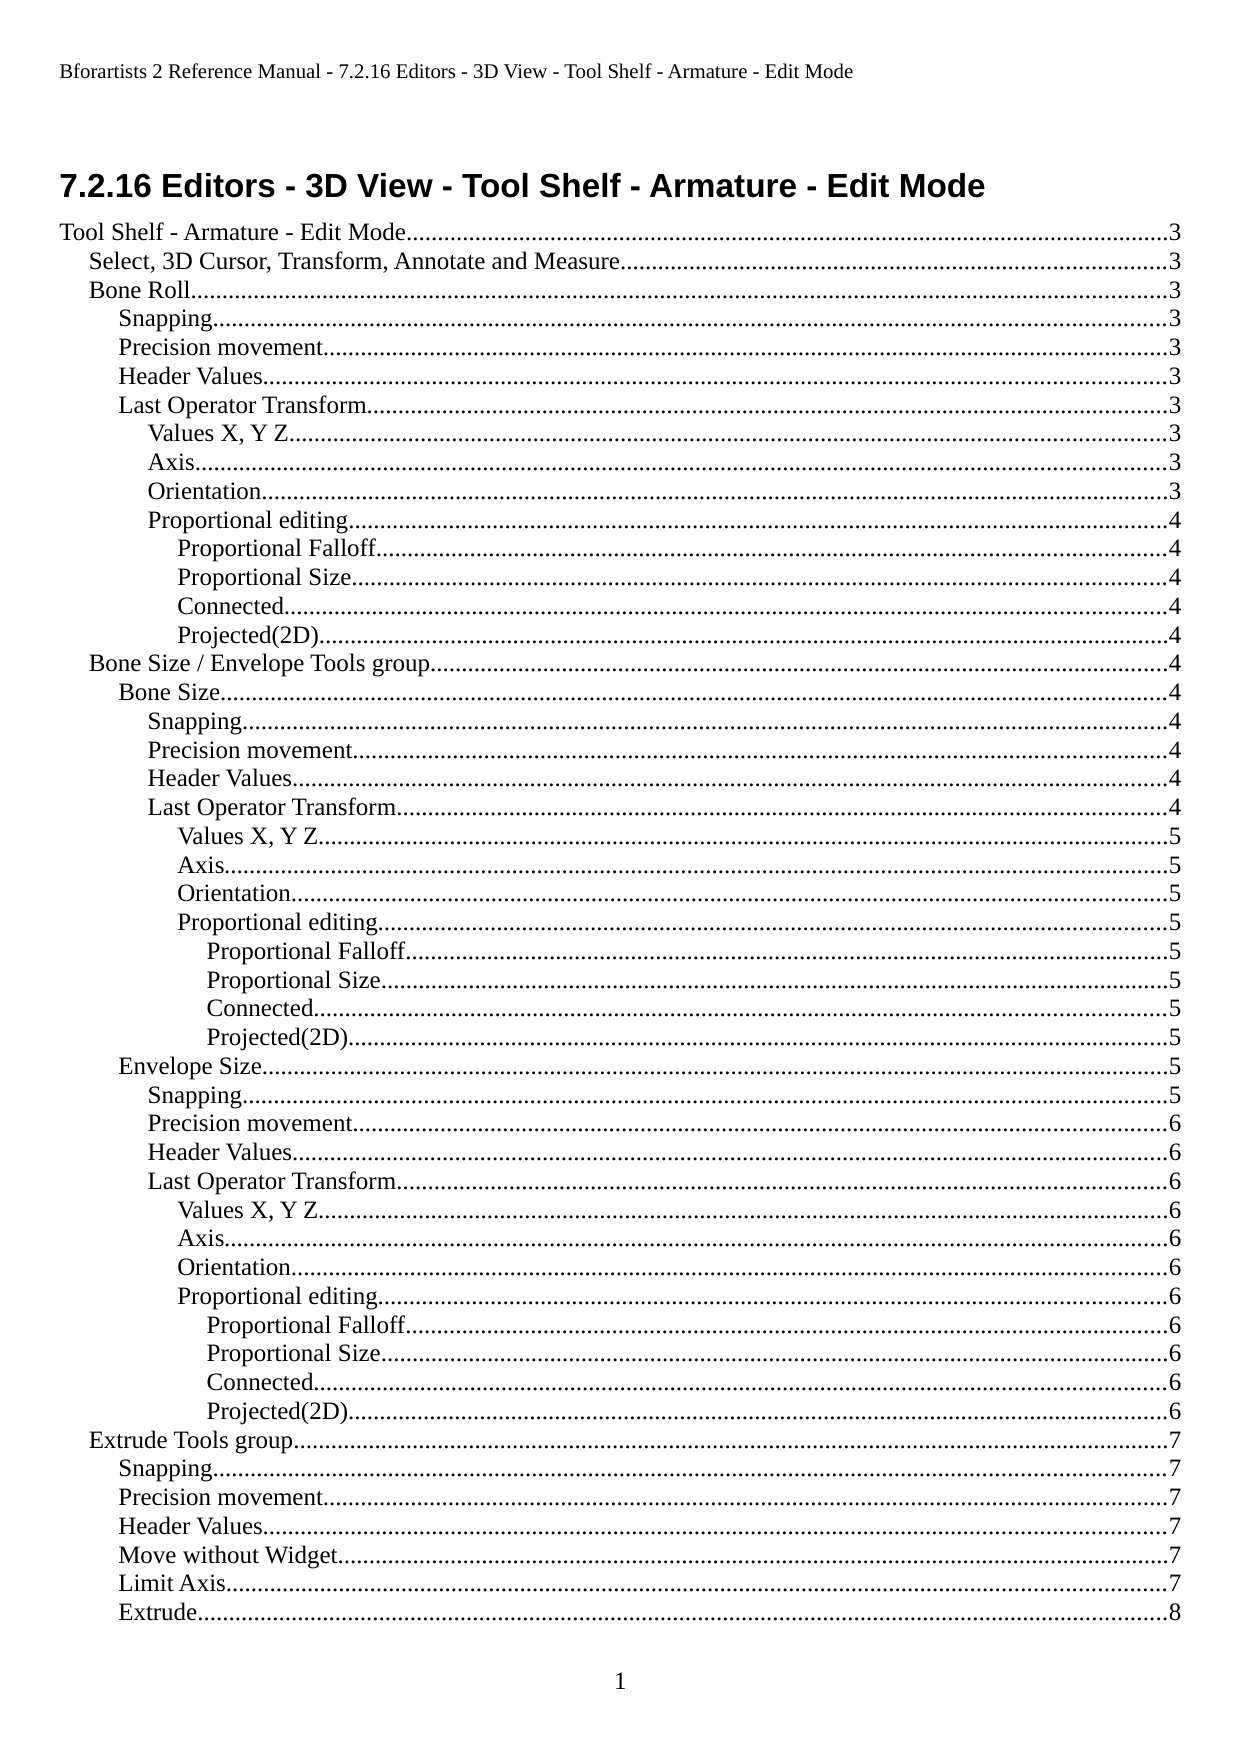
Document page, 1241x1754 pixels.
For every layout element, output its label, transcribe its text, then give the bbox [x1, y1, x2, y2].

text Limit Axis 7 [118, 1568, 1181, 1597]
text Projected(2D) 5 [206, 1022, 1181, 1051]
text Last Operator Transform 4 [147, 792, 1181, 821]
text Axis 3 [147, 447, 1181, 476]
text Proportional Falloff 5 [206, 936, 1181, 965]
text Connected 4 [177, 591, 1181, 620]
text Tool Shelf - Armature - Edit Mode 3 [59, 217, 1181, 246]
text Connected 6 [206, 1367, 1181, 1396]
text Values X, Y Z 5 [177, 821, 1181, 850]
text Precision movement 7 [118, 1482, 1181, 1511]
text Header Values 7 [118, 1511, 1181, 1540]
text Values X, Y Z 3 [147, 418, 1181, 447]
text Move without Widget 7 [118, 1540, 1181, 1568]
text Proportional Size 5 [206, 965, 1181, 993]
text Bone Roll 3 [88, 275, 1181, 303]
text Precision movement 3 [118, 332, 1181, 361]
text Projected(2D) 6 [206, 1396, 1181, 1425]
text Orientation 6 [177, 1252, 1181, 1281]
text Connected 5 [206, 993, 1181, 1022]
text Extrude Tools group 7 [88, 1425, 1181, 1453]
text Proportional editing 5 [177, 907, 1181, 936]
text Extrude 8 [118, 1597, 1181, 1626]
text Orientation 5 [177, 878, 1181, 907]
text Header Values 6 [147, 1137, 1181, 1166]
text Orientation 3 [147, 476, 1181, 505]
text Snapping 4 [147, 706, 1181, 735]
text Snapping 7 [118, 1453, 1181, 1482]
text Last Operator Transform 3 [118, 390, 1181, 418]
text Axis 6 [177, 1223, 1181, 1252]
text Snapping 5 [147, 1080, 1181, 1108]
text Proportional Falloff 6 [206, 1310, 1181, 1338]
text Header Values 3 [118, 361, 1181, 390]
text Proportional Size 6 [206, 1338, 1181, 1367]
text Last Operator Transform 6 [147, 1166, 1181, 1195]
subtitle 7.2.16 Editors - 3D View - Tool Shelf - Armature - Edit Mode [59, 166, 1181, 205]
text Snapping 3 [118, 303, 1181, 332]
text Proportional Falloff 4 [177, 533, 1181, 562]
text Envelope Size 5 [118, 1051, 1181, 1080]
text Proportional editing 6 [177, 1281, 1181, 1310]
text Bone Size 4 [118, 677, 1181, 706]
text Proportional Size 4 [177, 562, 1181, 591]
text Header Values 4 [147, 763, 1181, 792]
text Precision movement 6 [147, 1108, 1181, 1137]
text Bone Size / Envelope Tools group 4 [88, 648, 1181, 677]
text Axis 5 [177, 850, 1181, 878]
text Precision movement 4 [147, 735, 1181, 763]
text Select, 3D Cursor, Transform, Annotate and Measure 3 [88, 246, 1181, 275]
text Projected(2D) 4 [177, 620, 1181, 648]
text Proportional editing 4 [147, 505, 1181, 533]
text Values X, Y Z 6 [177, 1195, 1181, 1223]
